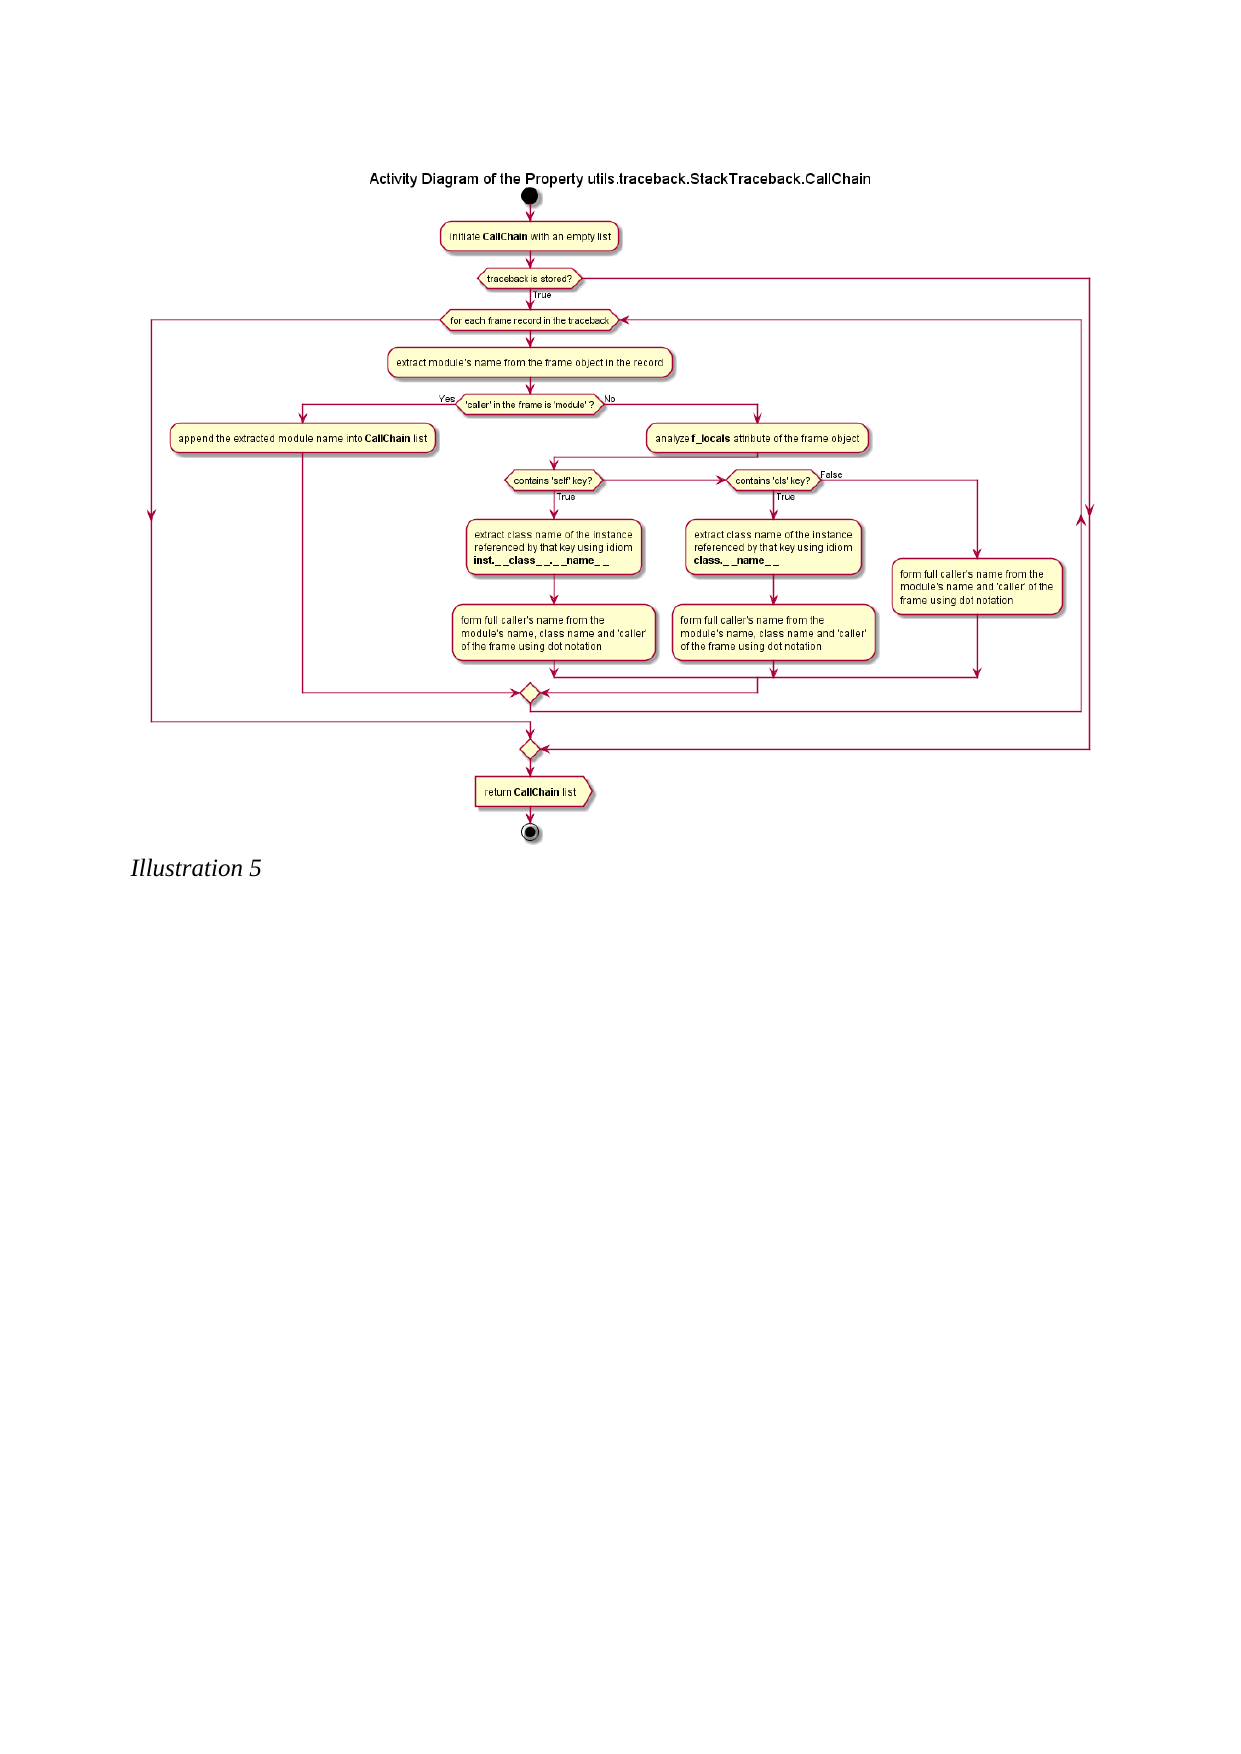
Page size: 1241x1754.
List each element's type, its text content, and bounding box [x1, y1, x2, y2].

picture [130, 159, 1110, 848]
text Illustration 5 [130, 848, 1110, 882]
